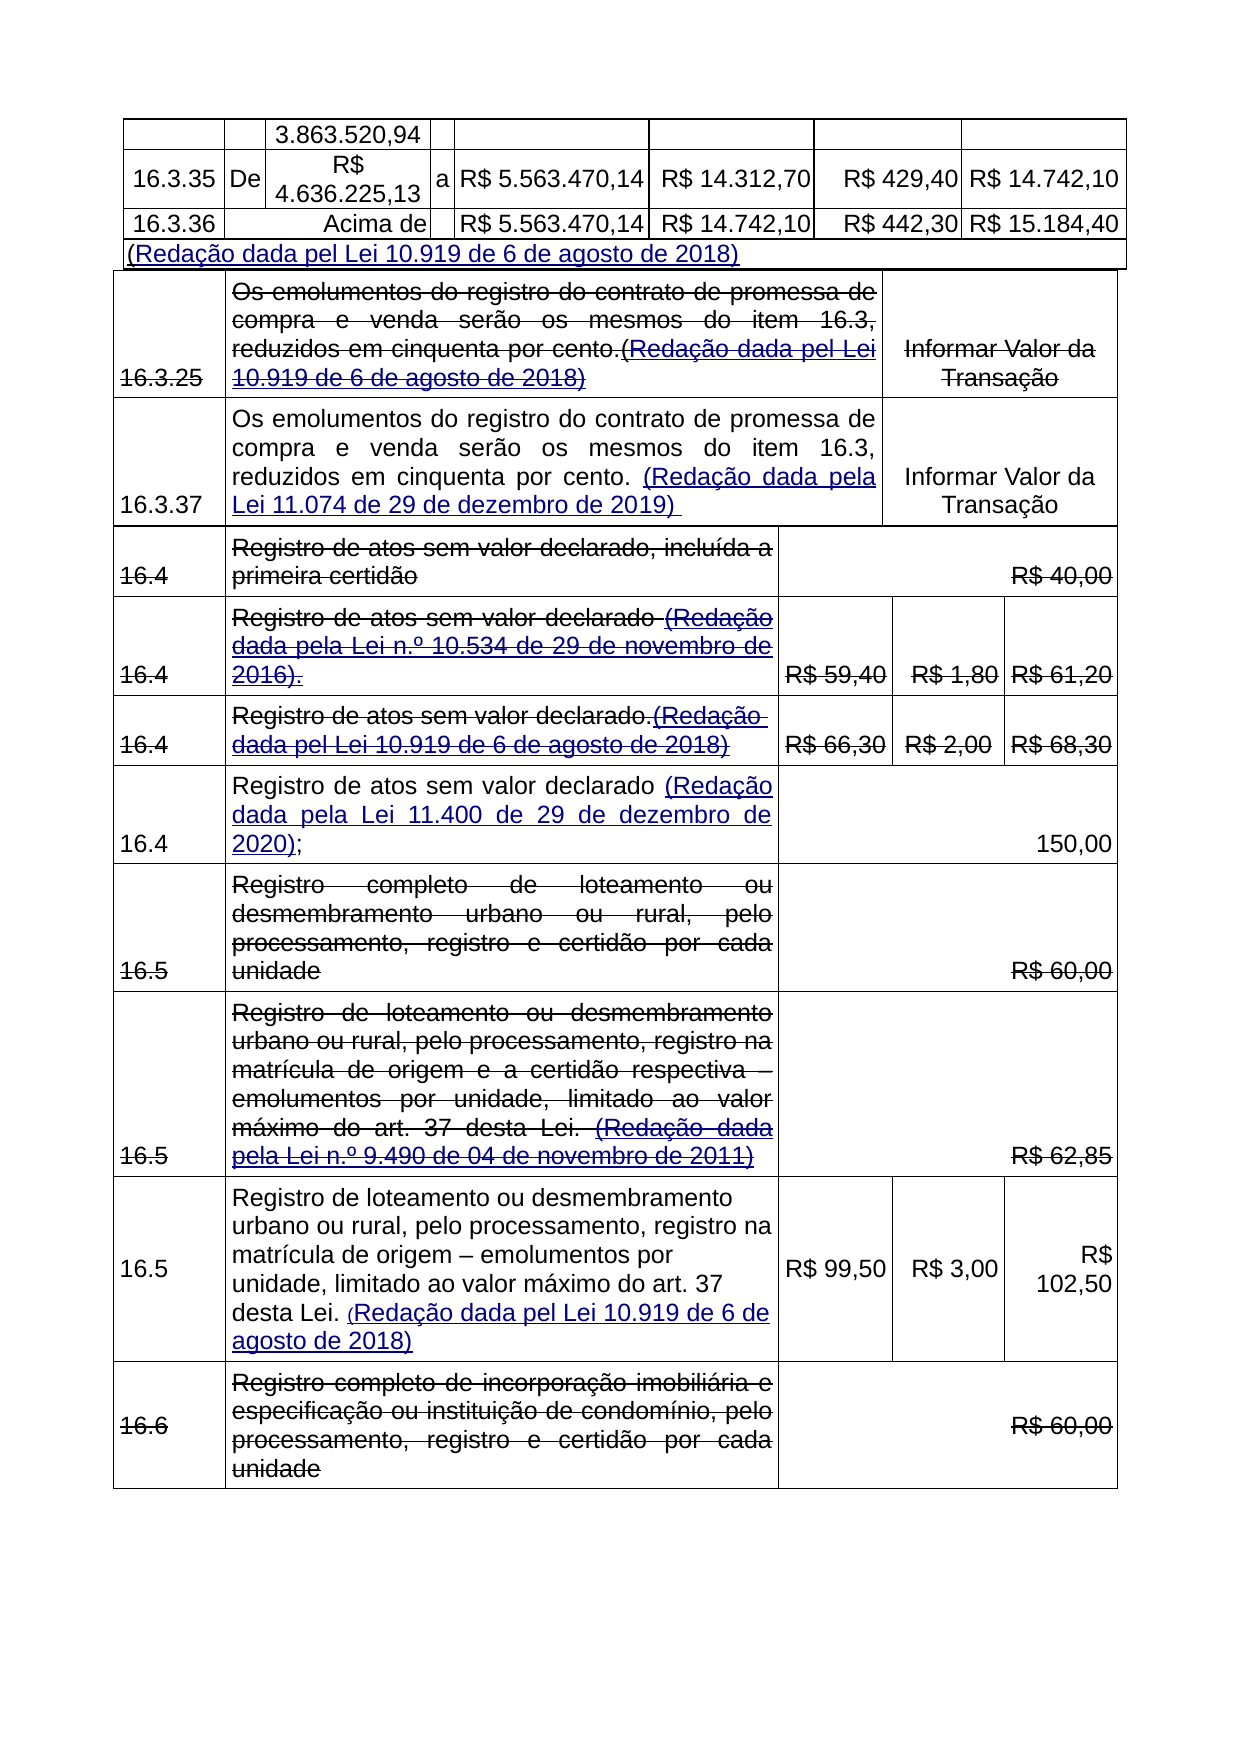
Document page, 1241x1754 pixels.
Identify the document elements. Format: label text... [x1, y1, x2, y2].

table_cell De [225, 150, 265, 207]
table_cell R$ 14.742,10 [962, 150, 1126, 207]
table_cell 16.5 [114, 992, 225, 1176]
table_cell [124, 120, 224, 148]
table_cell R$ 66,30 [779, 696, 892, 764]
table_cell R$ 102,50 [1005, 1177, 1117, 1361]
table_cell R$ 4.636.225,13 [266, 150, 430, 207]
table_cell Registro de loteamento ou desmembramento urbano ou rural, pelo processamento, registro na matrícula de origem e a certidão respectiva – emolumentos por unidade, limitado ao valor máximo do art. 37 desta Lei. (Redação dada pela Lei n.º 9.490 de 04 de novembro de 2011) [226, 992, 778, 1176]
table_cell 3.863.520,94 [266, 120, 430, 148]
table_cell 16.4 [114, 696, 225, 764]
table_cell Os emolumentos do registro do contrato de promessa de compra e venda serão os mesmos do item 16.3, reduzidos em cinquenta por cento. (Redação dada pela Lei 11.074 de 29 de dezembro de 2019) [226, 398, 882, 525]
table_cell R$ 99,50 [779, 1177, 892, 1361]
table_cell 16.4 [114, 597, 225, 694]
table_header Registro de atos sem valor declarado, incluída a primeira certidão [226, 527, 778, 596]
table_header Os emolumentos do registro do contrato de promessa de compra e venda serão os mesmos do item 16.3, reduzidos em cinquenta por cento.(Redação dada pel Lei 10.919 de 6 de agosto de 2018) [226, 271, 882, 397]
table_cell 16.6 [114, 1362, 225, 1488]
table_cell Acima de [225, 209, 430, 238]
table_cell [962, 120, 1126, 148]
table_cell R$ 3,00 [893, 1177, 1004, 1361]
table_header R$ 40,00 [779, 527, 1117, 596]
table_cell Registro de atos sem valor declarado (Redação dada pela Lei 11.400 de 29 de dezembro de 2020); [226, 766, 778, 863]
table_cell Informar Valor da Transação [883, 398, 1117, 525]
table_cell [225, 120, 265, 148]
table_cell R$ 2,00 [893, 696, 1004, 764]
table_cell [815, 120, 961, 148]
table_header 16.4 [114, 527, 225, 596]
table_cell (Redação dada pel Lei 10.919 de 6 de agosto de 2018) [124, 240, 1126, 268]
table_cell [455, 120, 648, 148]
table_cell Registro completo de incorporação imobiliária e especificação ou instituição de condomínio, pelo processamento, registro e certidão por cada unidade [226, 1362, 778, 1488]
table_cell Registro de loteamento ou desmembramento urbano ou rural, pelo processamento, registro na matrícula de origem – emolumentos por unidade, limitado ao valor máximo do art. 37 desta Lei. (Redação dada pel Lei 10.919 de 6 de agosto de 2018) [226, 1177, 778, 1361]
table_cell [431, 120, 454, 148]
table_cell Registro de atos sem valor declarado.(Redação dada pel Lei 10.919 de 6 de agosto de 2018) [226, 696, 778, 764]
table_cell Registro de atos sem valor declarado (Redação dada pela Lei n.º 10.534 de 29 de novembro de 2016). [226, 597, 778, 694]
table_cell [431, 209, 454, 238]
table_cell 150,00 [779, 766, 1117, 863]
table_cell R$ 14.742,10 [650, 209, 813, 238]
table_cell 16.5 [114, 1177, 225, 1361]
table_header 16.3.25 [114, 271, 225, 397]
table_cell R$ 429,40 [815, 150, 961, 207]
table_cell R$ 1,80 [893, 597, 1004, 694]
table_cell R$ 60,00 [779, 864, 1117, 991]
table_cell R$ 442,30 [815, 209, 961, 238]
table_cell R$ 5.563.470,14 [455, 209, 648, 238]
table_header Informar Valor da Transação [883, 271, 1117, 397]
table_cell 16.3.37 [114, 398, 225, 525]
table_cell 16.5 [114, 864, 225, 991]
table_cell [650, 120, 813, 148]
table_cell R$ 68,30 [1005, 696, 1117, 764]
table_cell 16.4 [114, 766, 225, 863]
table_cell R$ 59,40 [779, 597, 892, 694]
table_cell 16.3.35 [124, 150, 224, 207]
table_cell a [431, 150, 454, 207]
table_cell R$ 60,00 [779, 1362, 1117, 1488]
table_cell R$ 5.563.470,14 [455, 150, 648, 207]
table_cell R$ 15.184,40 [962, 209, 1126, 238]
table_cell Registro completo de loteamento ou desmembramento urbano ou rural, pelo processamento, registro e certidão por cada unidade [226, 864, 778, 991]
table_cell R$ 14.312,70 [650, 150, 813, 207]
table_cell 16.3.36 [124, 209, 224, 238]
table_cell R$ 62,85 [779, 992, 1117, 1176]
table_cell R$ 61,20 [1005, 597, 1117, 694]
